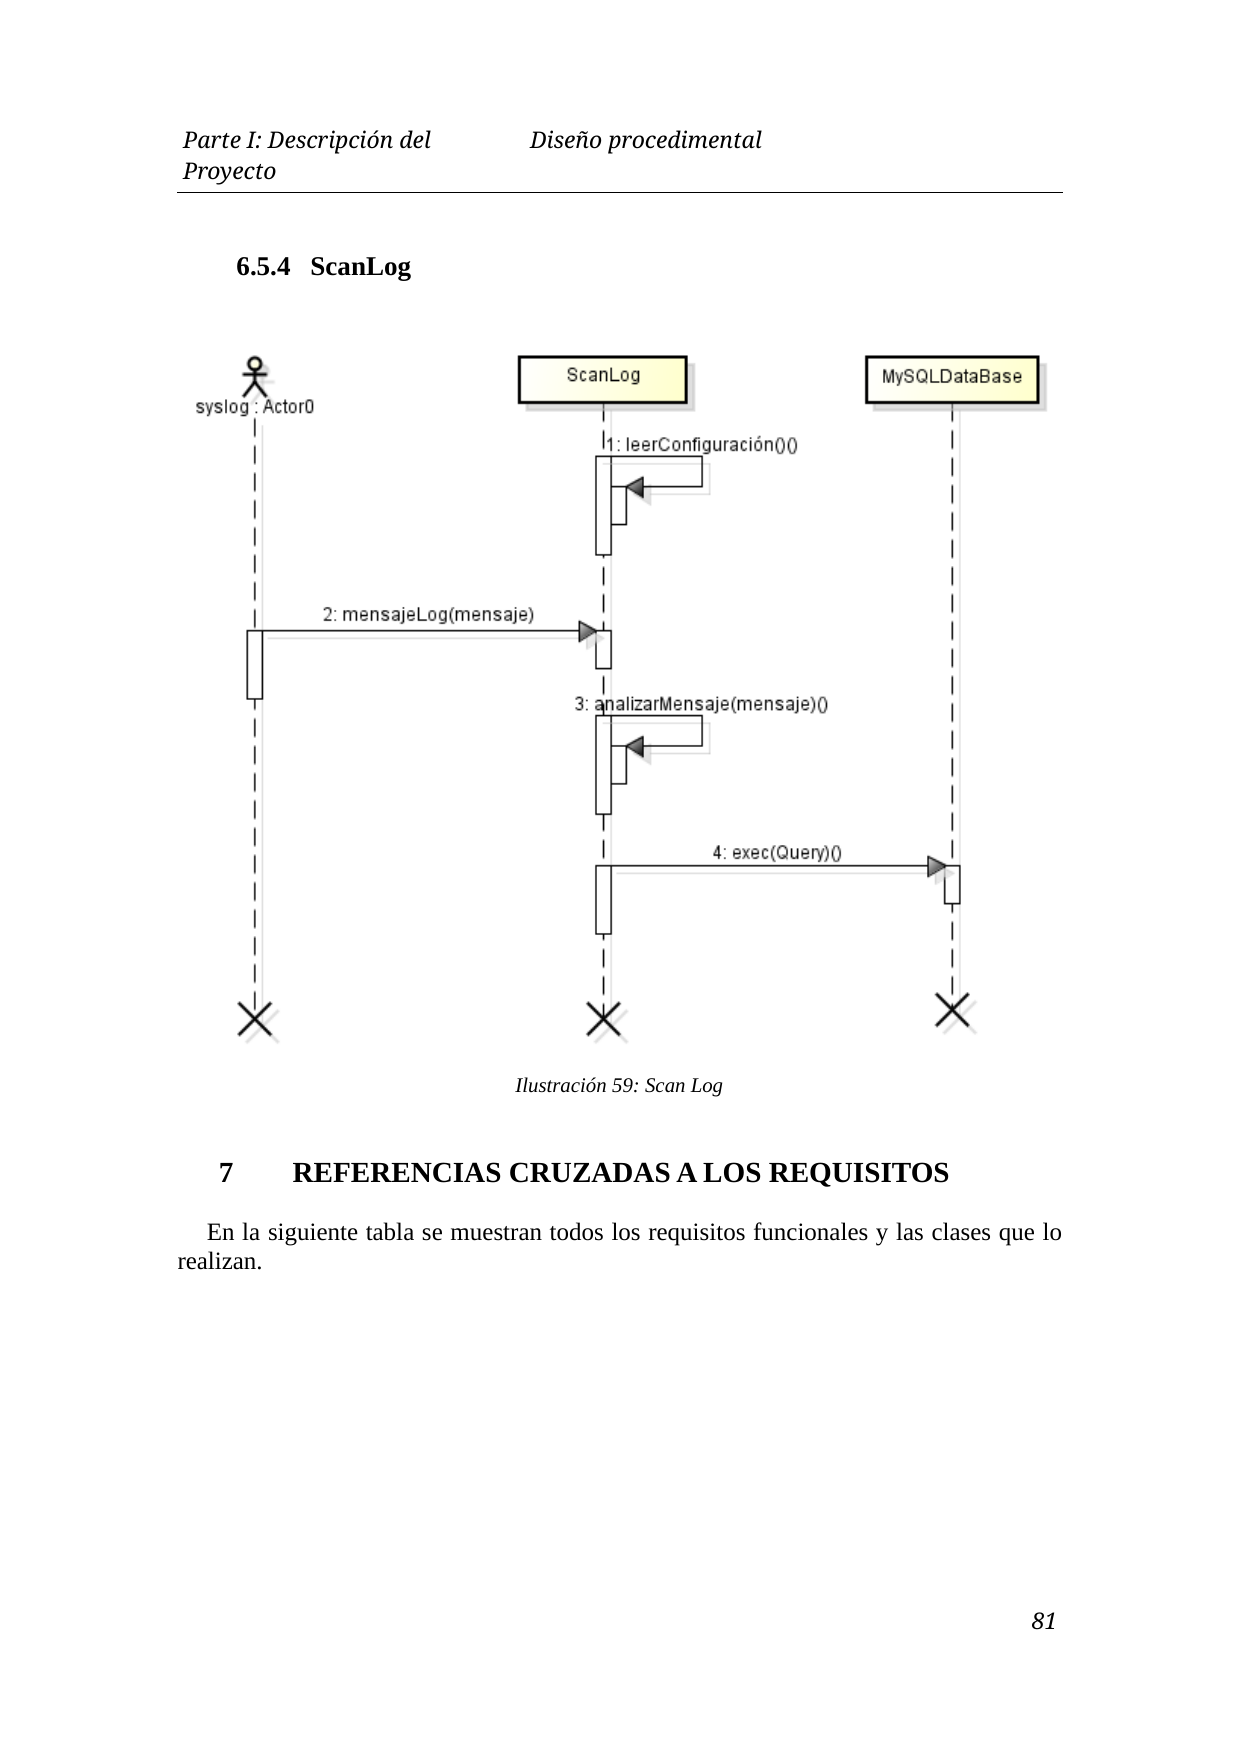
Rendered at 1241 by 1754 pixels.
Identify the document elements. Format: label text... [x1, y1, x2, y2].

subtitle ScanLog [236, 250, 1004, 282]
text En la siguiente tabla se muestran todos los requisitos funcionales y las clases que lo realizan. [177, 1217, 1063, 1275]
picture [177, 333, 1064, 1073]
subtitle Referencias Cruzadas a los Requisitos [218, 1155, 1063, 1189]
text Ilustración 59: Scan Log [177, 1073, 1063, 1097]
